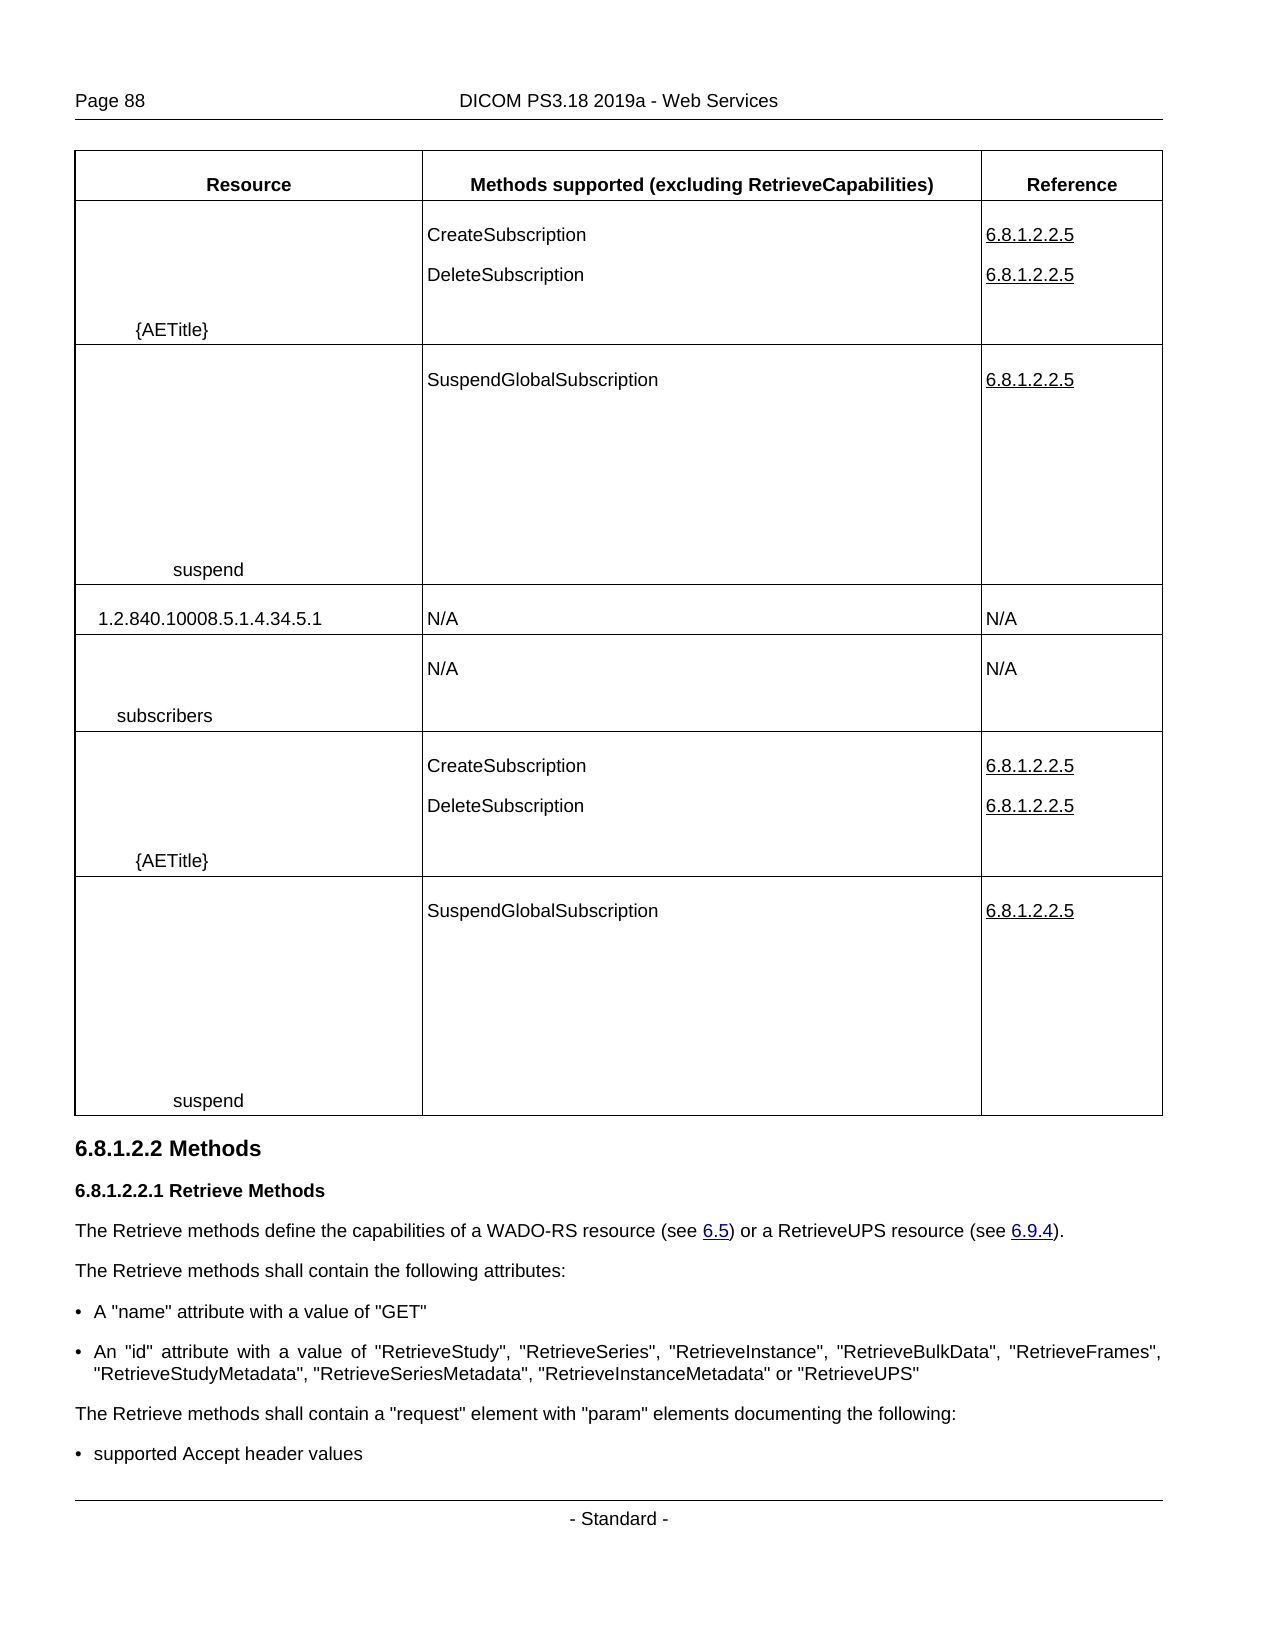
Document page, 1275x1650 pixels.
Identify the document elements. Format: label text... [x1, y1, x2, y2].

table_header Methods supported (excluding RetrieveCapabilities) [423, 151, 981, 200]
table_cell 6.8.1.2.2.5 6.8.1.2.2.5 [982, 201, 1162, 344]
table_cell {AETitle} [76, 732, 422, 876]
table_cell CreateSubscription DeleteSubscription [423, 732, 981, 876]
table_cell N/A [423, 585, 981, 634]
table_cell 6.8.1.2.2.5 [982, 345, 1162, 584]
table_cell N/A [982, 635, 1162, 731]
text The Retrieve methods shall contain the following attributes: [75, 1260, 1162, 1282]
table_cell 1.2.840.10008.5.1.4.34.5.1 [76, 585, 422, 634]
text The Retrieve methods shall contain a "request" element with "param" elements documenting the following: [75, 1403, 1162, 1424]
table_cell 6.8.1.2.2.5 [982, 877, 1162, 1115]
table_cell SuspendGlobalSubscription [423, 877, 981, 1115]
list A "name" attribute with a value of "GET" [75, 1301, 1162, 1322]
text 6.8.1.2.2.1 Retrieve Methods [75, 1180, 1162, 1201]
list supported Accept header values [75, 1443, 1162, 1465]
table_cell {AETitle} [76, 201, 422, 344]
table_cell N/A [423, 635, 981, 731]
text 6.8.1.2.2 Methods [75, 1135, 1162, 1161]
table_cell SuspendGlobalSubscription [423, 345, 981, 584]
table_header Reference [982, 151, 1162, 200]
table_cell N/A [982, 585, 1162, 634]
table_cell subscribers [76, 635, 422, 731]
table_header Resource [76, 151, 422, 200]
table_cell 6.8.1.2.2.5 6.8.1.2.2.5 [982, 732, 1162, 876]
table_cell suspend [76, 877, 422, 1115]
text The Retrieve methods define the capabilities of a WADO-RS resource (see 6.5) or a RetrieveUPS resource (see 6.9.4). [75, 1220, 1162, 1242]
table_cell suspend [76, 345, 422, 584]
table_cell CreateSubscription DeleteSubscription [423, 201, 981, 344]
list An "id" attribute with a value of "RetrieveStudy", "RetrieveSeries", "RetrieveInstance", "RetrieveBulkData", "RetrieveFrames", "RetrieveStudyMetadata", "RetrieveSeriesMetadata", "RetrieveInstanceMetadata" or "RetrieveUPS" [75, 1341, 1162, 1384]
